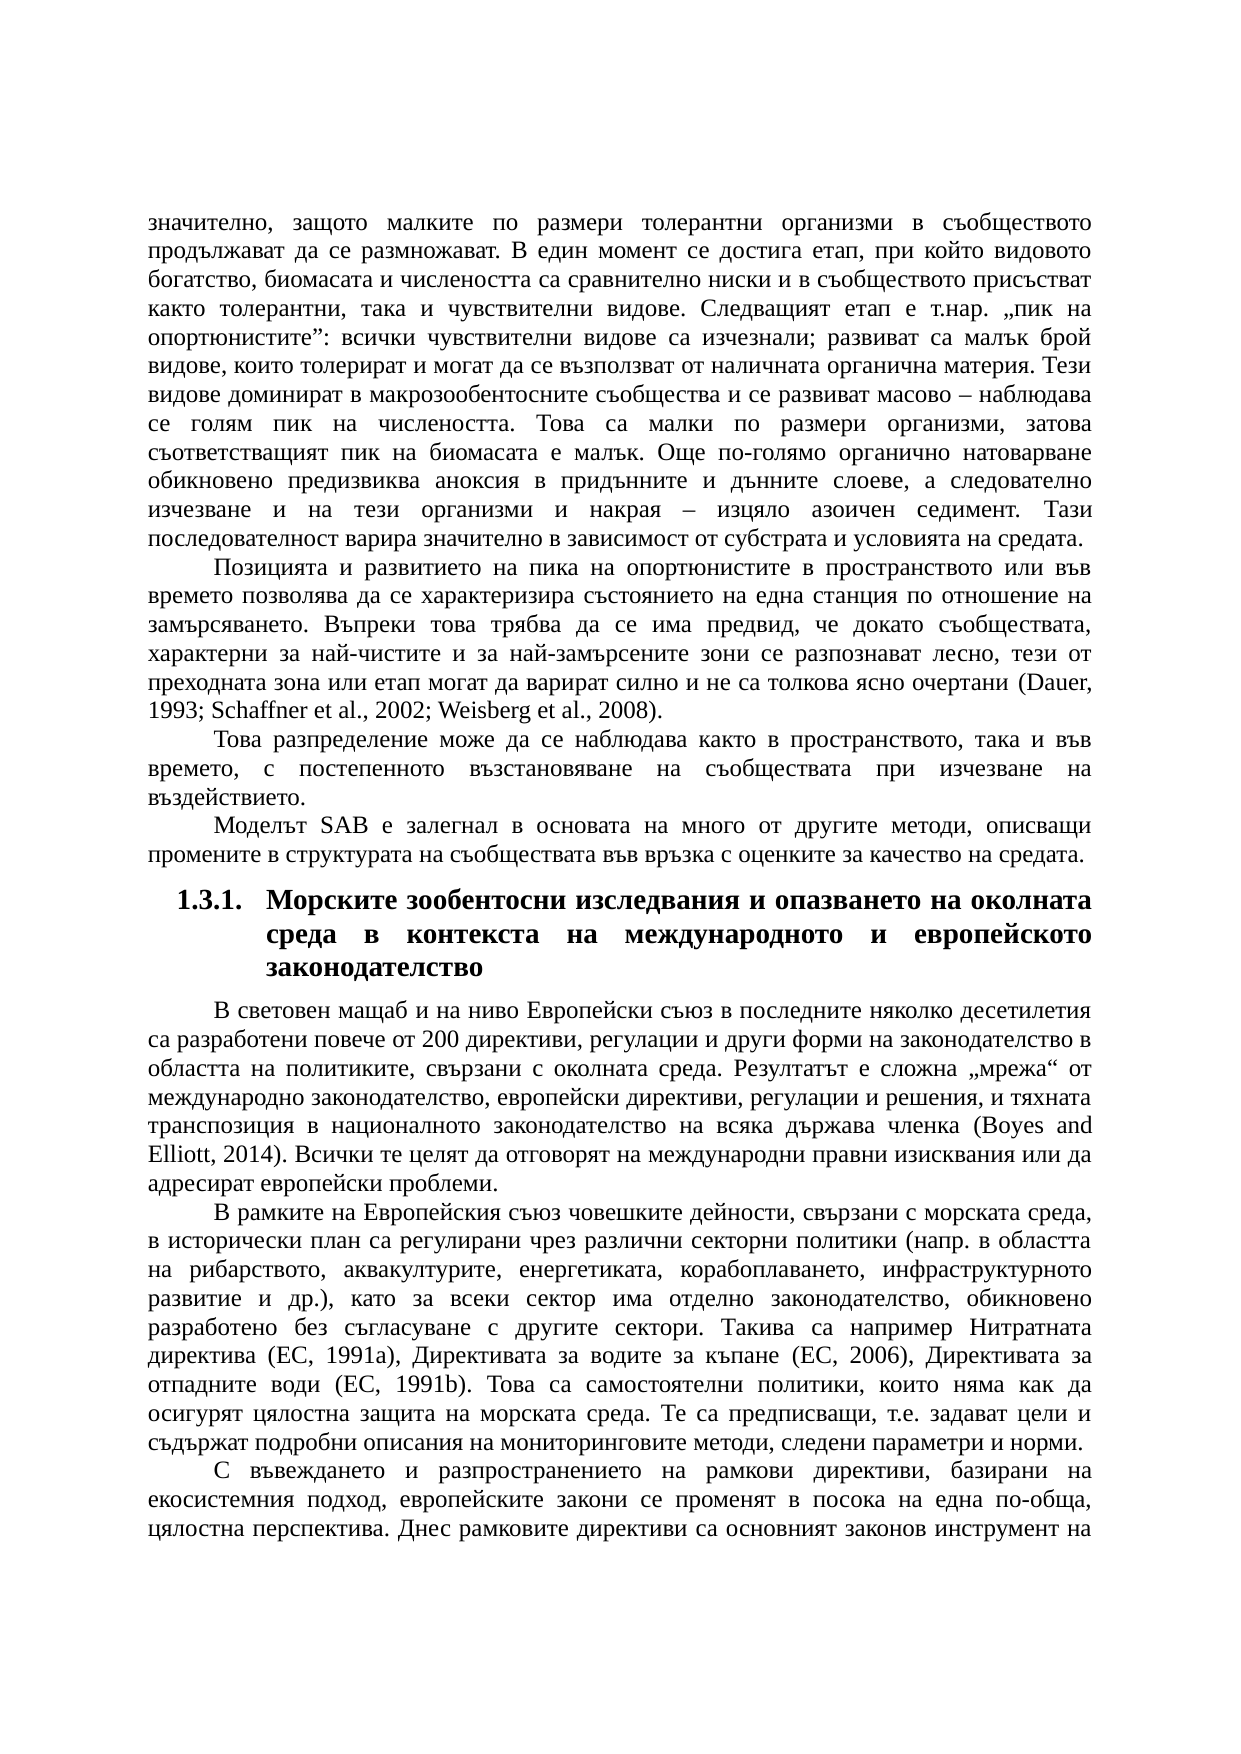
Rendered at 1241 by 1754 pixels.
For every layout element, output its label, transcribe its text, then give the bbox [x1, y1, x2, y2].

text Моделът SAB е залегнал в основата на много от другите методи, описващи промените в структурата на съобществата във връзка с оценките за качество на средата. [148, 810, 1093, 868]
text значително, защото малките по размери толерантни организми в съобществото продължават да се размножават. В един момент се достига етап, при който видовото богатство, биомасата и числеността са сравнително ниски и в съобществото присъстват както толерантни, така и чувствителни видове. Следващият етап е т.нар. „пик на опортюнистите”: всички чувствителни видове са изчезнали; развиват са малък брой видове, които толерират и могат да се възползват от наличната органична материя. Тези видове доминират в макрозообентосните съобщества и се развиват масово – наблюдава се голям пик на числеността. Това са малки по размери организми, затова съответстващият пик на биомасата е малък. Още по-голямо органично натоварване обикновено предизвиква аноксия в придънните и дънните слоеве, а следователно изчезване и на тези организми и накрая – изцяло азоичен седимент. Тази последователност варира значително в зависимост от субстрата и условията на средата. [148, 207, 1093, 552]
text В рамките на Европейския съюз човешките дейности, свързани с морската среда, в исторически план са регулирани чрез различни секторни политики (напр. в областта на рибарството, аквакултурите, енергетиката, корабоплаването, инфраструктурното развитие и др.), като за всеки сектор има отделно законодателство, обикновено разработено без съгласуване с другите сектори. Такива са например Нитратната директива (EC, 1991a), Директивата за водите за къпане (EC, 2006), Директивата за отпадните води (EC, 1991b). Това са самостоятелни политики, които няма как да осигурят цялостна защита на морската среда. Те са предписващи, т.е. задават цели и съдържат подробни описания на мониторинговите методи, следени параметри и норми. [148, 1197, 1093, 1456]
text Това разпределение може да се наблюдава както в пространството, така и във времето, с постепенното възстановяване на съобществата при изчезване на въздействието. [148, 724, 1093, 810]
text Позицията и развитието на пика на опортюнистите в пространството или във времето позволява да се характеризира състоянието на една станция по отношение на замърсяването. Въпреки това трябва да се има предвид, че докато съобществата, характерни за най-чистите и за най-замърсените зони се разпознават лесно, тези от преходната зона или етап могат да варират силно и не са толкова ясно очертани (Dauer, 1993; Schaffner et al., 2002; Weisberg et al., 2008). [148, 552, 1093, 724]
text С въвеждането и разпространението на рамкови директиви, базирани на екосистемния подход, европейските закони се променят в посока на една по-обща, цялостна перспектива. Днес рамковите директиви са основният законов инструмент на [148, 1456, 1093, 1542]
subtitle Морските зообентосни изследвания и опазването на околната среда в контекста на международното и европейското законодателство [242, 882, 1093, 983]
text В световен мащаб и на ниво Европейски съюз в последните няколко десетилетия са разработени повече от 200 директиви, регулации и други форми на законодателство в областта на политиките, свързани с околната среда. Резултатът е сложна „мрежа“ от международно законодателство, европейски директиви, регулации и решения, и тяхната транспозиция в националното законодателство на всяка държава членка (Boyes and Elliott, 2014). Всички те целят да отговорят на международни правни изисквания или да адресират европейски проблеми. [148, 996, 1093, 1197]
